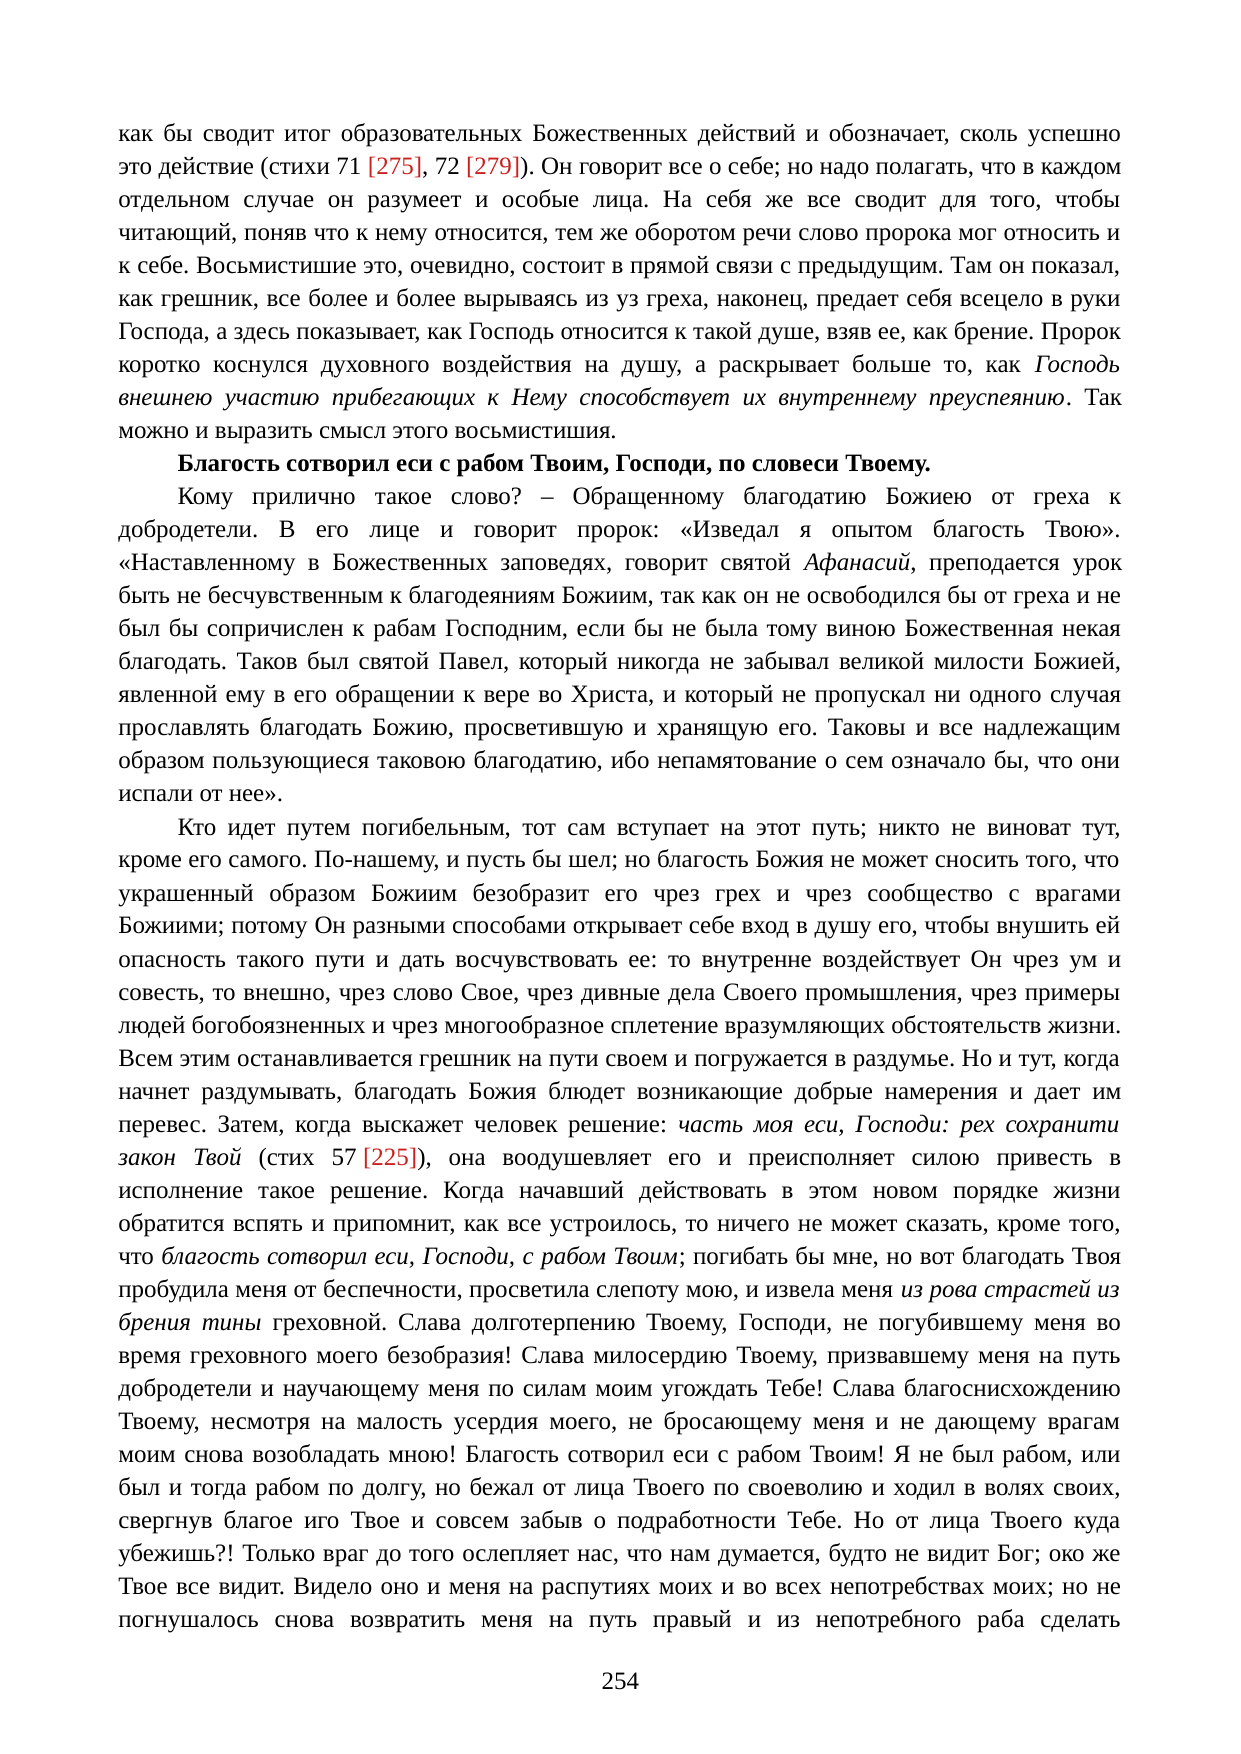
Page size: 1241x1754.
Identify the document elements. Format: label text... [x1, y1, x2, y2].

text Кому прилично такое слово? – Обращенному благодатию Божиею от греха к добродетели. В его лице и говорит пророк: «Изведал я опытом благость Твою». «Наставленному в Божественных заповедях, говорит святой Афанасий, преподается урок быть не бесчувственным к благодеяниям Божиим, так как он не освободился бы от греха и не был бы сопричислен к рабам Господним, если бы не была тому виною Божественная некая благодать. Таков был святой Павел, который никогда не забывал великой милости Божией, явленной ему в его обращении к вере во Христа, и который не пропускал ни одного случая прославлять благодать Божию, просветившую и хранящую его. Таковы и все надлежащим образом пользующиеся таковою благодатию, ибо непамятование о сем означало бы, что они испали от нее». [118, 481, 1122, 807]
text Благость сотворил еси с рабом Твоим, Господи, по словеси Твоему. [118, 448, 1122, 477]
text Кто идет путем погибельным, тот сам вступает на этот путь; никто не виноват тут, кроме его самого. По-нашему, и пусть бы шел; но благость Божия не может сносить того, что украшенный образом Божиим безобразит его чрез грех и чрез сообщество с врагами Божиими; потому Он разными способами открывает себе вход в душу его, чтобы внушить ей опасность такого пути и дать восчувствовать ее: то внутренне воздействует Он чрез ум и совесть, то внешно, чрез слово Свое, чрез дивные дела Своего промышления, чрез примеры людей богобоязненных и чрез многообразное сплетение вразумляющих обстоятельств жизни. Всем этим останавливается грешник на пути своем и погружается в раздумье. Но и тут, когда начнет раздумывать, благодать Божия блюдет возникающие добрые намерения и дает им перевес. Затем, когда выскажет человек решение: часть моя еси, Господи: рех сохранити закон Твой (стих 57 [225]), она воодушевляет его и преисполняет силою привесть в исполнение такое решение. Когда начавший действовать в этом новом порядке жизни обратится вспять и припомнит, как все устроилось, то ничего не может сказать, кроме того, что благость сотворил еси, Господи, с рабом Твоим; погибать бы мне, но вот благодать Твоя пробудила меня от беспечности, просветила слепоту мою, и извела меня из рова страстей из брения тины греховной. Слава долготерпению Твоему, Господи, не погубившему меня во время греховного моего безобразия! Слава милосердию Твоему, призвавшему меня на путь добродетели и научающему меня по силам моим угождать Тебе! Слава благоснисхождению Твоему, несмотря на малость усердия моего, не бросающему меня и не дающему врагам моим снова возобладать мною! Благость сотворил еси с рабом Твоим! Я не был рабом, или был и тогда рабом по долгу, но бежал от лица Твоего по своеволию и ходил в волях своих, свергнув благое иго Твое и совсем забыв о подработности Тебе. Но от лица Твоего куда убежишь?! Только враг до того ослепляет нас, что нам думается, будто не видит Бог; око же Твое все видит. Видело оно и меня на распутиях моих и во всех непотребствах моих; но не погнушалось снова возвратить меня на путь правый и из непотребного раба сделать [118, 812, 1122, 1633]
text как бы сводит итог образовательных Божественных действий и обозначает, сколь успешно это действие (стихи 71 [275], 72 [279]). Он говорит все о себе; но надо полагать, что в каждом отдельном случае он разумеет и особые лица. На себя же все сводит для того, чтобы читающий, поняв что к нему относится, тем же оборотом речи слово пророка мог относить и к себе. Восьмистишие это, очевидно, состоит в прямой связи с предыдущим. Там он показал, как грешник, все более и более вырываясь из уз греха, наконец, предает себя всецело в руки Господа, а здесь показывает, как Господь относится к такой душе, взяв ее, как брение. Пророк коротко коснулся духовного воздействия на душу, а раскрывает больше то, как Господь внешнею участию прибегающих к Нему способствует их внутреннему преуспеянию. Так можно и выразить смысл этого восьмистишия. [118, 118, 1122, 444]
